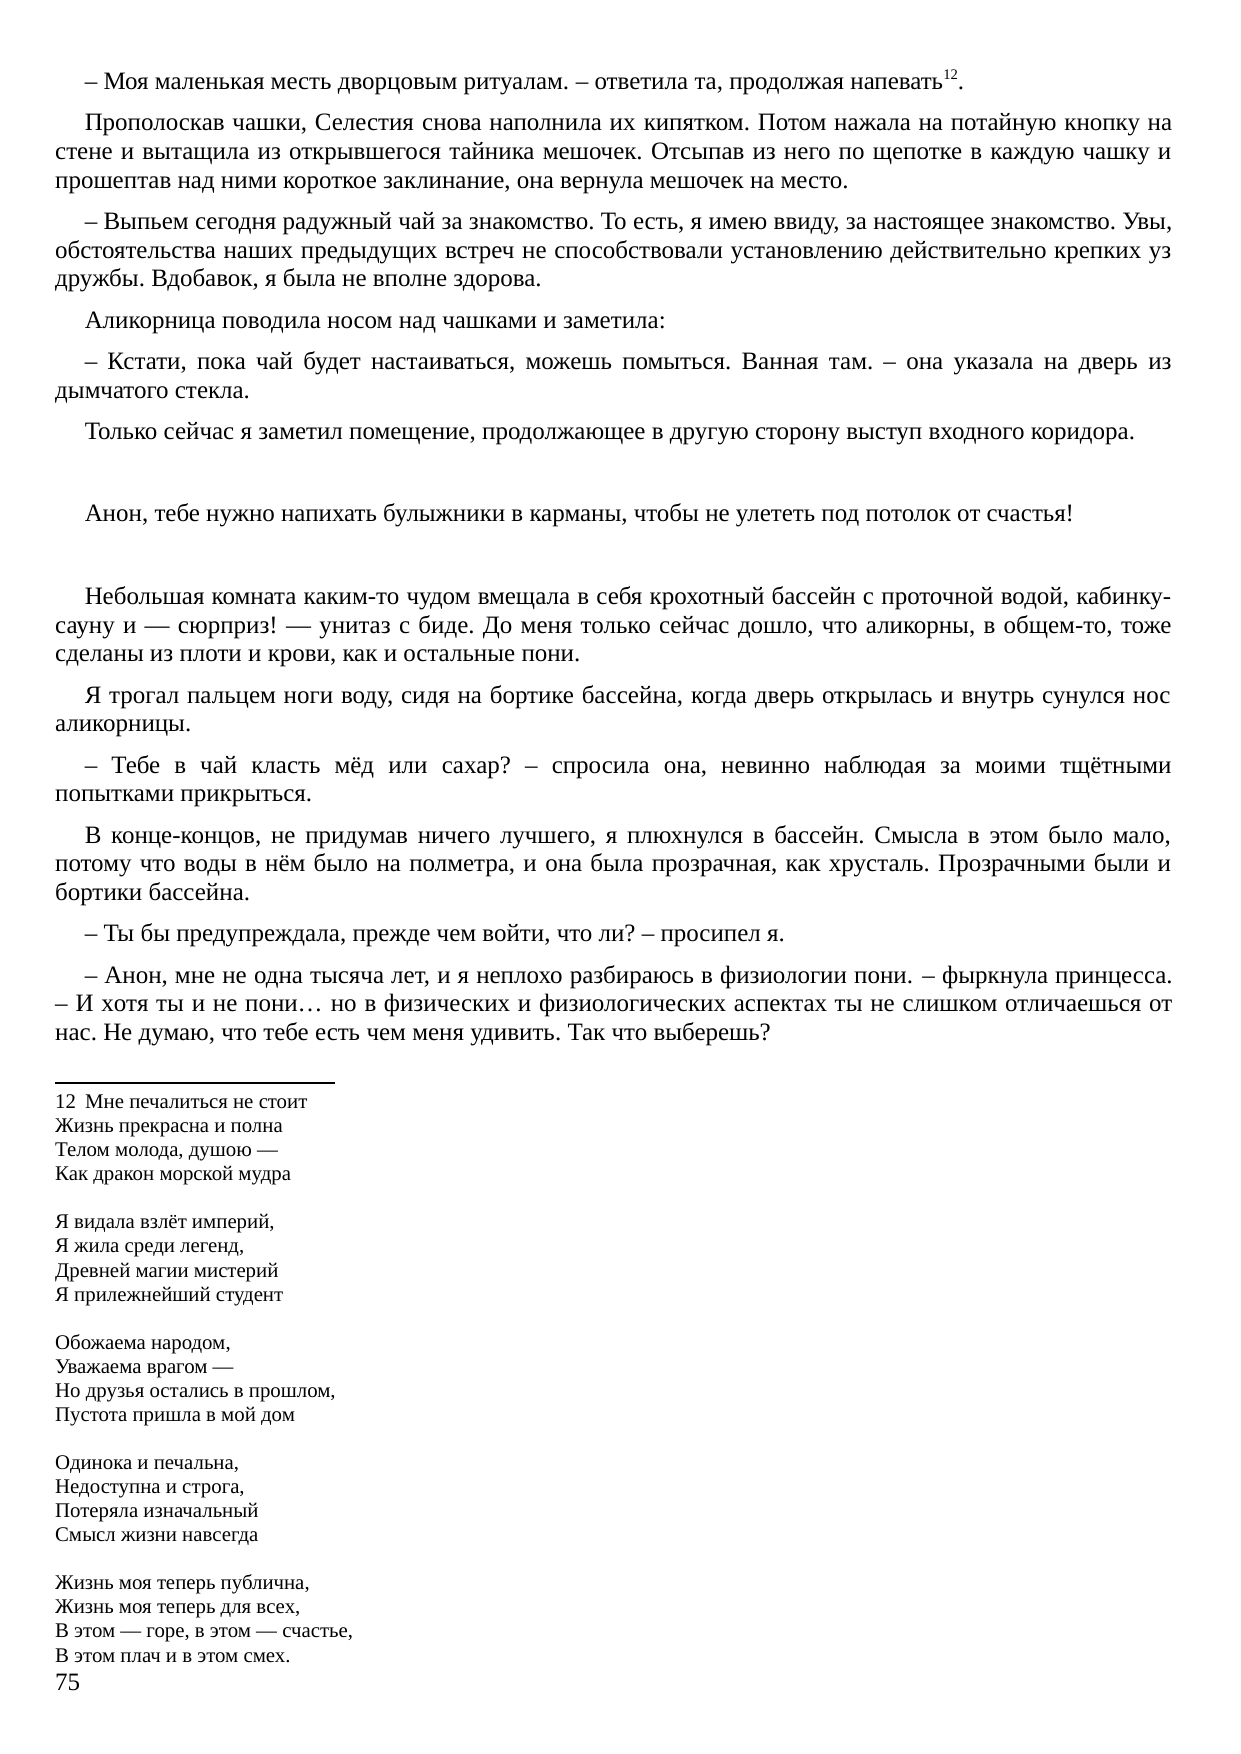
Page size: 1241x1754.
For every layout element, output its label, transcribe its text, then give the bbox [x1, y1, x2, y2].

text Жизнь моя теперь публична, [55, 1570, 1173, 1594]
text Уважаема врагом — [55, 1354, 1173, 1378]
text Смысл жизни навсегда [55, 1522, 1173, 1546]
text Аликорница поводила носом над чашками и заметила: [55, 305, 1173, 333]
text Недоступна и строга, [55, 1474, 1173, 1498]
text Небольшая комната каким-то чудом вмещала в себя крохотный бассейн с проточной водой, кабинку-сауну и — сюрприз! — унитаз с биде. До меня только сейчас дошло, что аликорны, в общем-то, тоже сделаны из плоти и крови, как и остальные пони. [55, 581, 1173, 667]
text Обожаема народом, [55, 1330, 1173, 1354]
text Я трогал пальцем ноги воду, сидя на бортике бассейна, когда дверь открылась и внутрь сунулся нос аликорницы. [55, 680, 1173, 737]
text Жизнь прекрасна и полна [55, 1113, 1173, 1137]
text – Выпьем сегодня радужный чай за знакомство. То есть, я имею ввиду, за настоящее знакомство. Увы, обстоятельства наших предыдущих встреч не способствовали установлению действительно крепких уз дружбы. Вдобавок, я была не вполне здорова. [55, 206, 1173, 292]
text Пустота пришла в мой дом [55, 1402, 1173, 1426]
text – Тебе в чай класть мёд или сахар? – спросила она, невинно наблюдая за моими тщётными попытками прикрыться. [55, 750, 1173, 807]
text Телом молода, душою — [55, 1137, 1173, 1161]
text – Анон, мне не одна тысяча лет, и я неплохо разбираюсь в физиологии пони. – фыркнула принцесса. – И хотя ты и не пони… но в физических и физиологических аспектах ты не слишком отличаешься от нас. Не думаю, что тебе есть чем меня удивить. Так что выберешь? [55, 960, 1173, 1046]
text Древней магии мистерий [55, 1257, 1173, 1282]
text Я прилежнейший студент [55, 1282, 1173, 1306]
text Одинока и печальна, [55, 1450, 1173, 1474]
text Жизнь моя теперь для всех, [55, 1594, 1173, 1618]
text Мне печалиться не стоит [55, 1089, 1173, 1113]
text Только сейчас я заметил помещение, продолжающее в другую сторону выступ входного коридора. [55, 416, 1173, 445]
text Анон, тебе нужно напихать булыжники в карманы, чтобы не улететь под потолок от счастья! [55, 498, 1173, 527]
text В конце-концов, не придумав ничего лучшего, я плюхнулся в бассейн. Смысла в этом было мало, потому что воды в нём было на полметра, и она была прозрачная, как хрусталь. Прозрачными были и бортики бассейна. [55, 820, 1173, 906]
text В этом плач и в этом смех. [55, 1642, 1173, 1667]
text В этом — горе, в этом — счастье, [55, 1618, 1173, 1642]
text – Моя маленькая месть дворцовым ритуалам. – ответила та, продолжая напевать. [55, 66, 1173, 95]
text Но друзья остались в прошлом, [55, 1378, 1173, 1402]
text Прополоскав чашки, Селестия снова наполнила их кипятком. Потом нажала на потайную кнопку на стене и вытащила из открывшегося тайника мешочек. Отсыпав из него по щепотке в каждую чашку и прошептав над ними короткое заклинание, она вернула мешочек на место. [55, 107, 1173, 193]
text Я видала взлёт империй, [55, 1209, 1173, 1233]
text Как дракон морской мудра [55, 1161, 1173, 1185]
text – Кстати, пока чай будет настаиваться, можешь помыться. Ванная там. – она указала на дверь из дымчатого стекла. [55, 346, 1173, 403]
text Потеряла изначальный [55, 1498, 1173, 1522]
text – Ты бы предупреждала, прежде чем войти, что ли? – просипел я. [55, 918, 1173, 947]
text Я жила среди легенд, [55, 1233, 1173, 1257]
